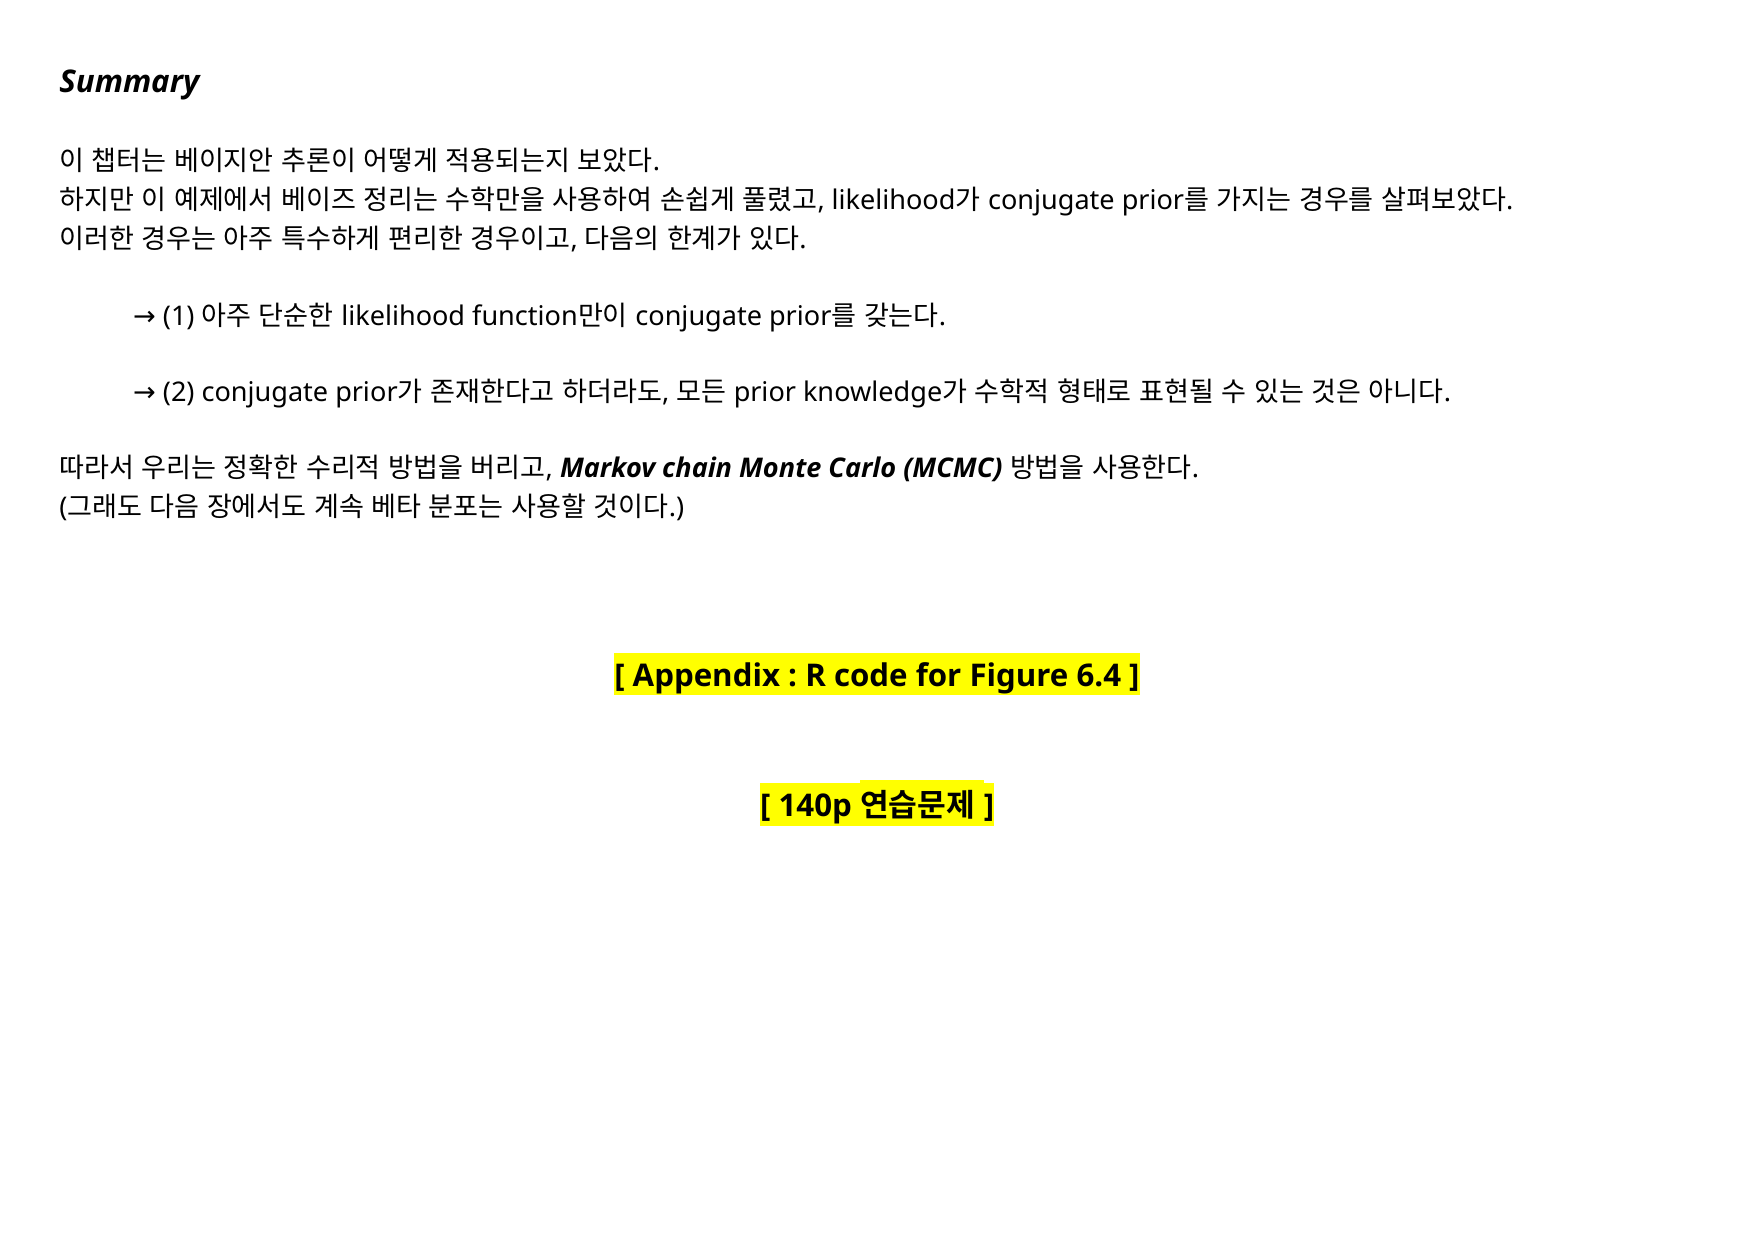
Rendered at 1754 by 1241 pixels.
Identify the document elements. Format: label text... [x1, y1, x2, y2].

text 따라서 우리는 정확한 수리적 방법을 버리고, Markov chain Monte Carlo (MCMC) 방법을 사용한다. [59, 446, 1695, 485]
text 이 챕터는 베이지안 추론이 어떻게 적용되는지 보았다. [59, 138, 1695, 178]
text → (1) 아주 단순한 likelihood function만이 conjugate prior를 갖는다. [59, 293, 1695, 333]
text → (2) conjugate prior가 존재한다고 하더라도, 모든 prior knowledge가 수학적 형태로 표현될 수 있는 것은 아니다. [59, 370, 1695, 409]
text Summary [59, 59, 1695, 102]
text (그래도 다음 장에서도 계속 베타 분포는 사용할 것이다.) [59, 485, 1695, 525]
text [ Appendix : R code for Figure 6.4 ] [59, 653, 1695, 695]
text 이러한 경우는 아주 특수하게 편리한 경우이고, 다음의 한계가 있다. [59, 217, 1695, 257]
text 하지만 이 예제에서 베이즈 정리는 수학만을 사용하여 손쉽게 풀렸고, likelihood가 conjugate prior를 가지는 경우를 살펴보았다. [59, 178, 1695, 217]
text [ 140p 연습문제 ] [59, 780, 1695, 826]
